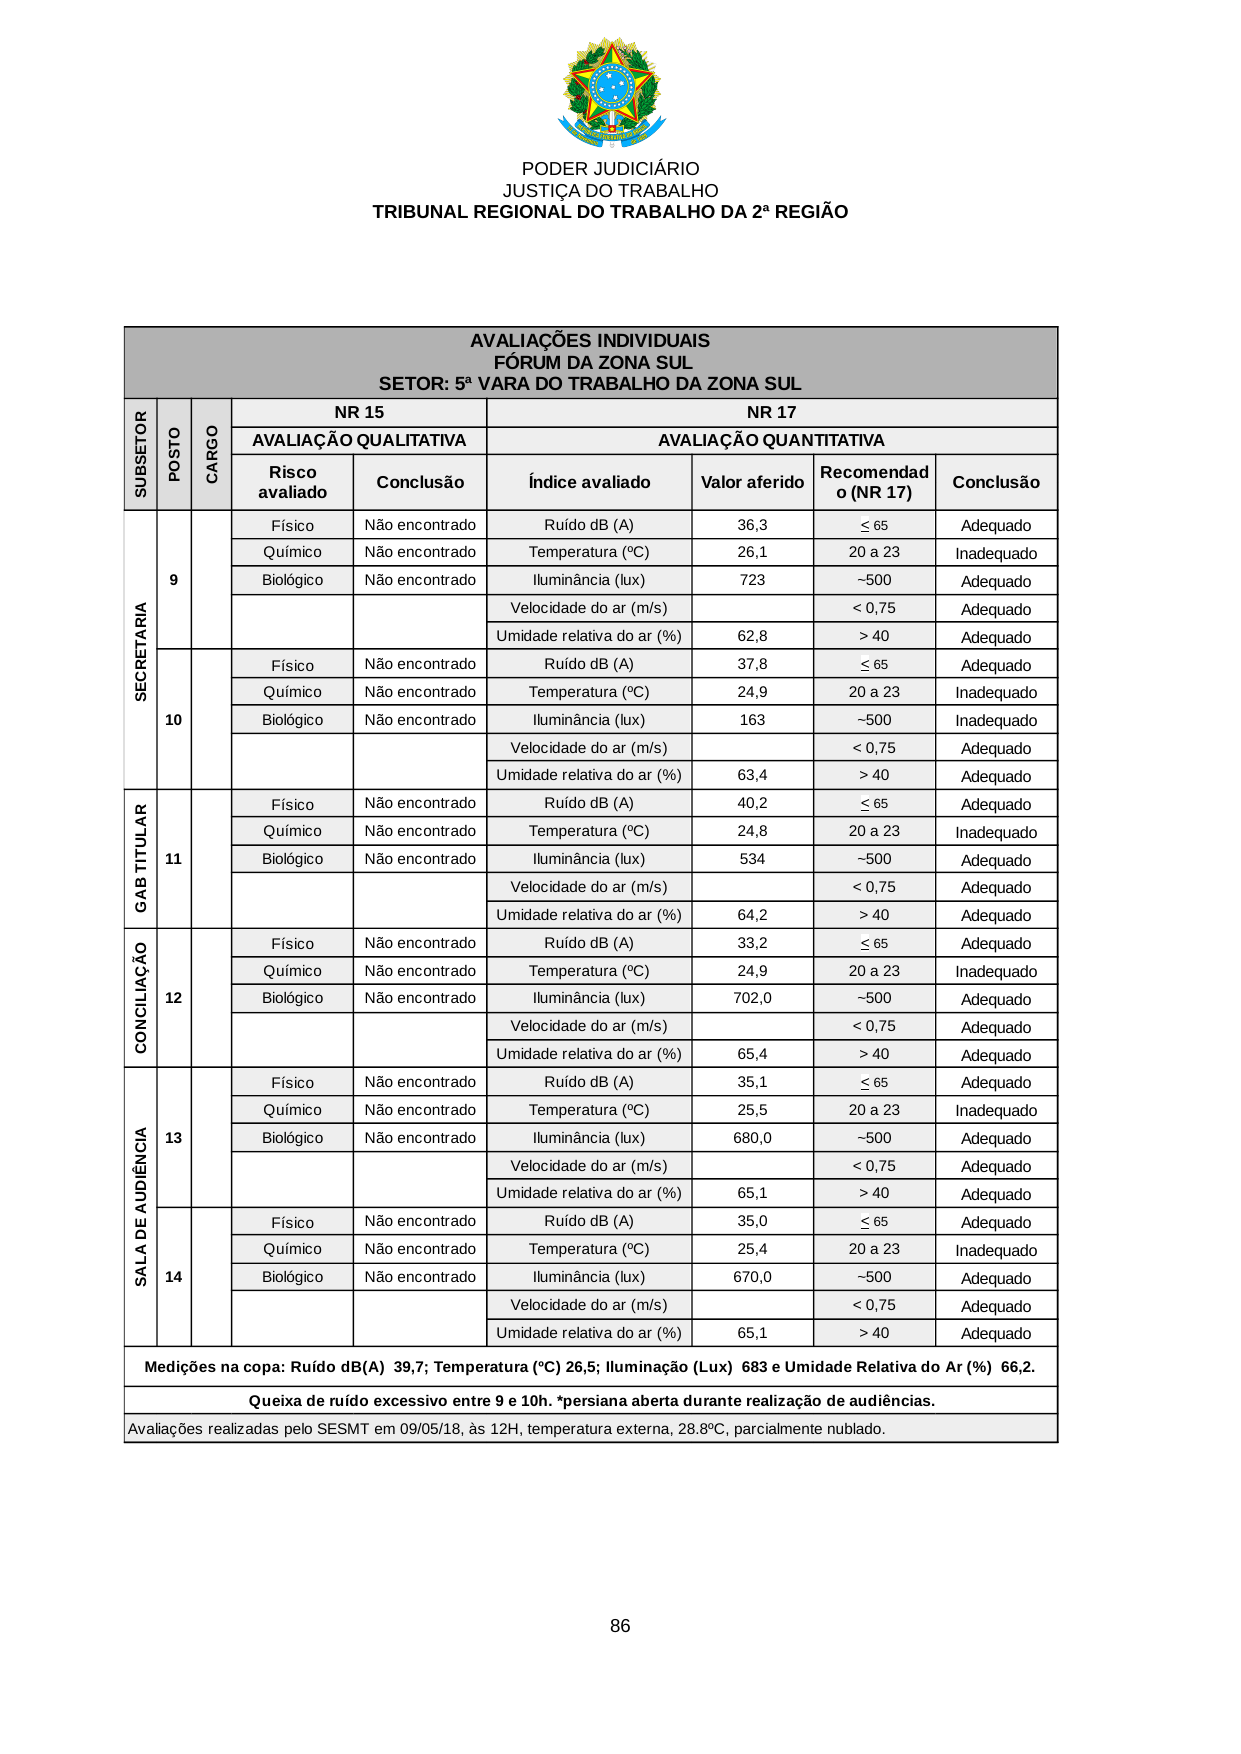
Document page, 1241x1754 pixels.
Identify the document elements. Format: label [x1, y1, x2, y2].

table_header [118, 304, 1069, 1473]
